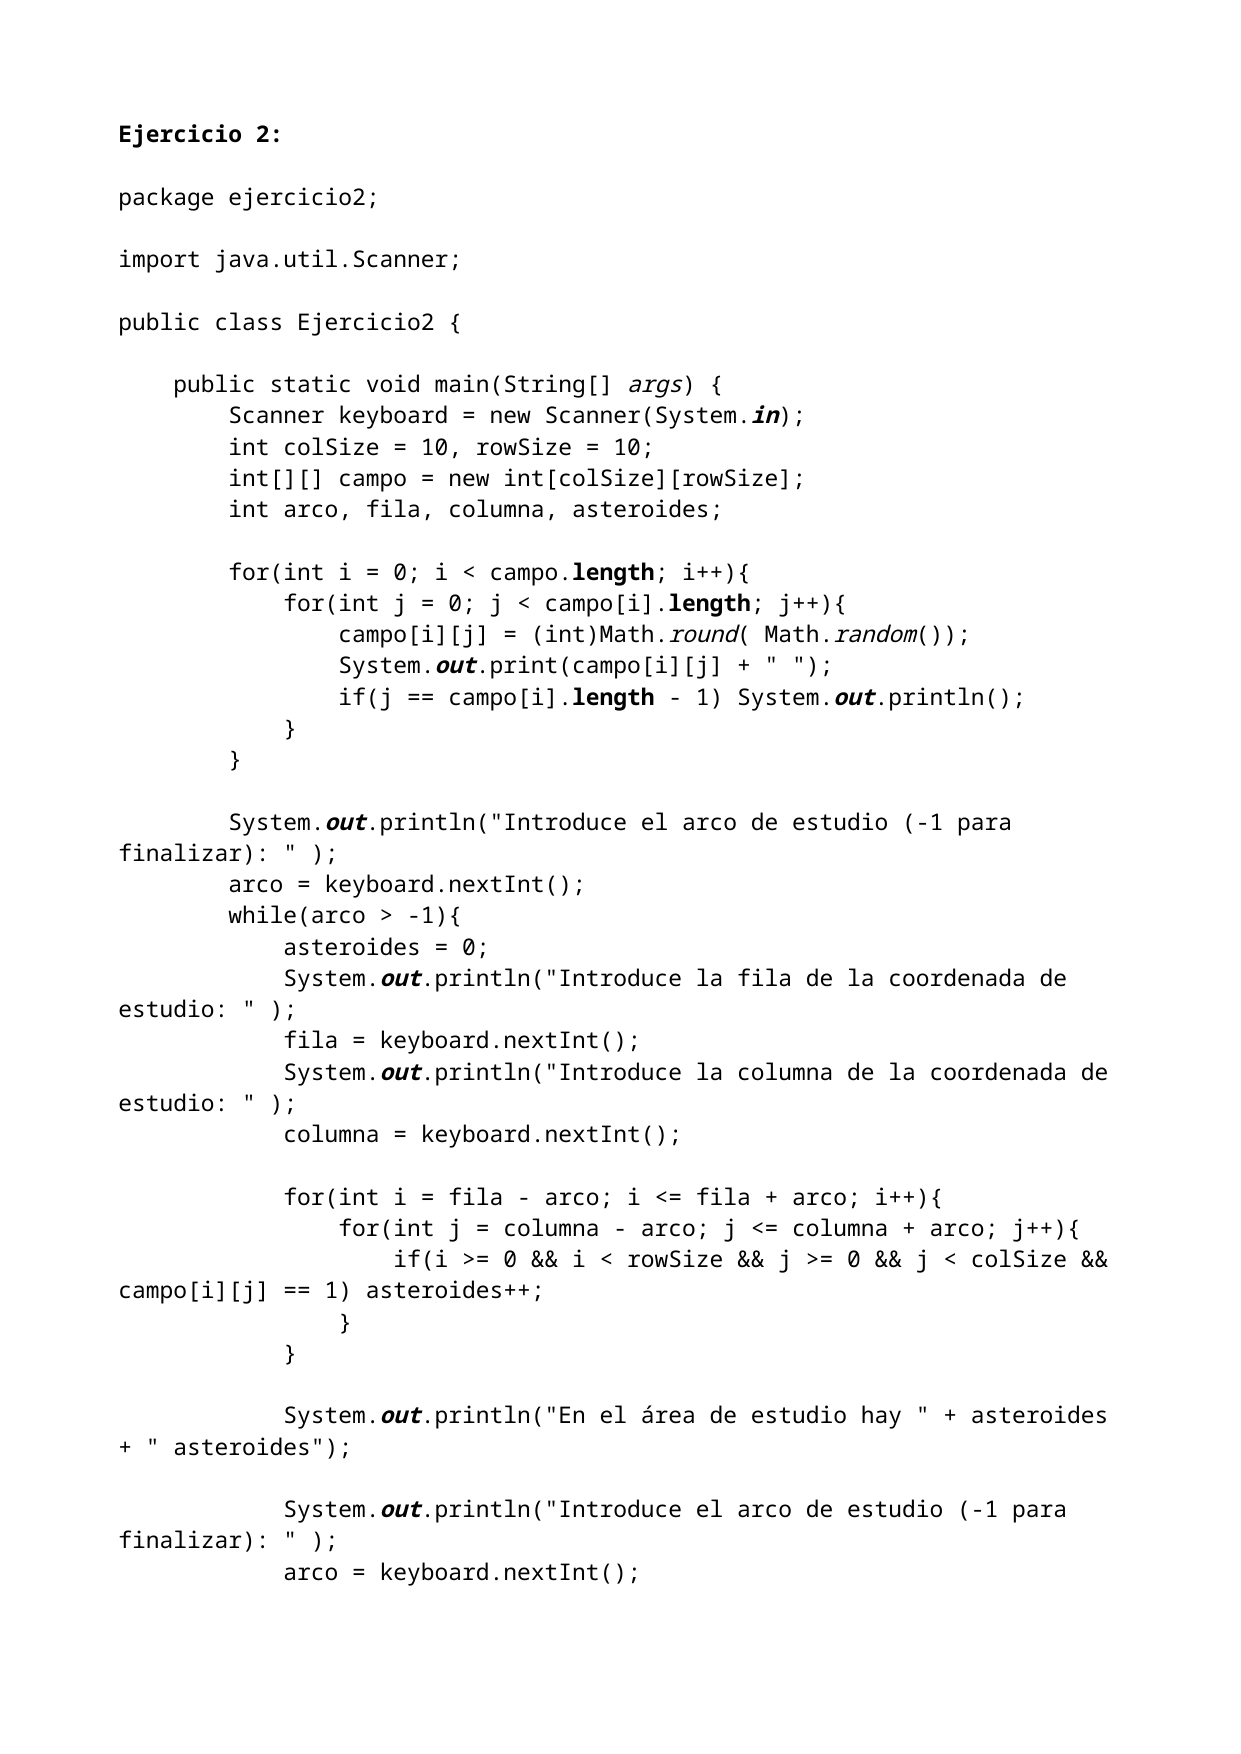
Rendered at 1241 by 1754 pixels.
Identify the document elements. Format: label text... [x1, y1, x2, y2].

text Ejercicio 2: [118, 118, 1122, 149]
text package ejercicio2; import java.util.Scanner; public class Ejercicio2 { public static void main(String[] args) { Scanner keyboard = new Scanner(System.in); int colSize = 10, rowSize = 10; int[][] campo = new int[colSize][rowSize]; int arco, fila, columna, asteroides; for(int i = 0; i < campo.length; i++){ for(int j = 0; j < campo[i].length; j++){ campo[i][j] = (int)Math.round( Math.random()); System.out.print(campo[i][j] + " "); if(j == campo[i].length - 1) System.out.println(); } } System.out.println("Introduce el arco de estudio (-1 para finalizar): " ); arco = keyboard.nextInt(); while(arco > -1){ asteroides = 0; System.out.println("Introduce la fila de la coordenada de estudio: " ); fila = keyboard.nextInt(); System.out.println("Introduce la columna de la coordenada de estudio: " ); columna = keyboard.nextInt(); for(int i = fila - arco; i <= fila + arco; i++){ for(int j = columna - arco; j <= columna + arco; j++){ if(i >= 0 && i < rowSize && j >= 0 && j < colSize && campo[i][j] == 1) asteroides++; } } System.out.println("En el área de estudio hay " + asteroides + " asteroides"); System.out.println("Introduce el arco de estudio (-1 para finalizar): " ); arco = keyboard.nextInt(); [118, 181, 1122, 1618]
